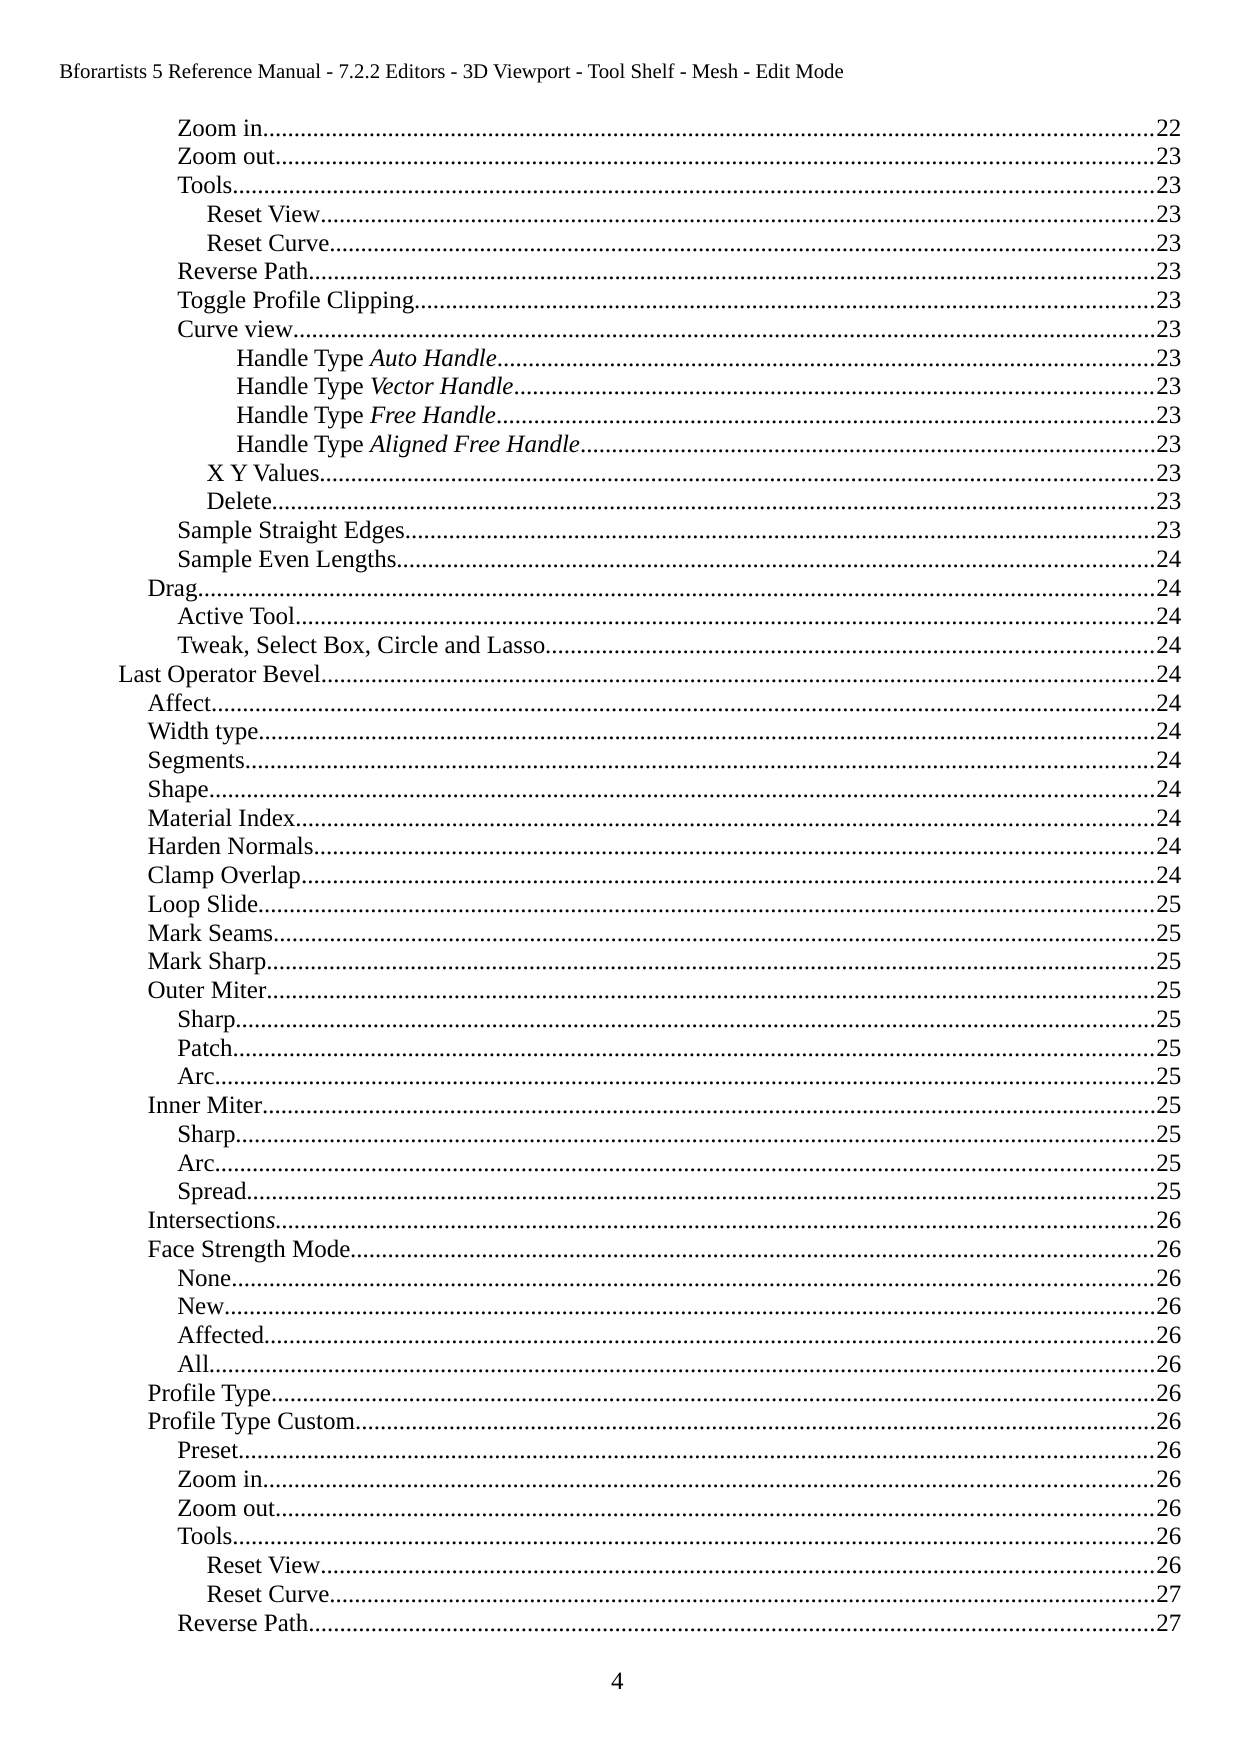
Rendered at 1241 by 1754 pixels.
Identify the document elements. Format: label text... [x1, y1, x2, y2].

text Spread 25 [177, 1176, 1181, 1205]
text Sample Straight Edges 23 [177, 515, 1181, 544]
text Arc 25 [177, 1148, 1181, 1176]
text Curve view 23 [177, 314, 1181, 343]
text Reverse Path 23 [177, 256, 1181, 285]
text Arc 25 [177, 1061, 1181, 1090]
text Toggle Profile Clipping 23 [177, 285, 1181, 314]
text Delete 23 [206, 486, 1181, 515]
text Handle Type Aligned Free Handle 23 [236, 429, 1181, 458]
text Drag 24 [147, 573, 1181, 601]
text Sharp 25 [177, 1004, 1181, 1033]
text None 26 [177, 1263, 1181, 1291]
text Last Operator Bevel 24 [118, 659, 1181, 688]
text Preset 26 [177, 1435, 1181, 1464]
text Tweak, Select Box, Circle and Lasso 24 [177, 630, 1181, 659]
text All 26 [177, 1349, 1181, 1378]
text Zoom out 26 [177, 1493, 1181, 1521]
text Sample Even Lengths 24 [177, 544, 1181, 573]
text Clamp Overlap 24 [147, 860, 1181, 889]
text New 26 [177, 1291, 1181, 1320]
text Segments 24 [147, 745, 1181, 774]
text Profile Type 26 [147, 1378, 1181, 1406]
text Reset Curve 27 [206, 1579, 1181, 1608]
text Zoom in 22 [177, 113, 1181, 141]
text Width type 24 [147, 716, 1181, 745]
text Zoom out 23 [177, 141, 1181, 170]
text Active Tool 24 [177, 601, 1181, 630]
text Loop Slide 25 [147, 889, 1181, 918]
text Handle Type Vector Handle 23 [236, 371, 1181, 400]
text Tools 23 [177, 170, 1181, 199]
text Sharp 25 [177, 1119, 1181, 1148]
text Reverse Path 27 [177, 1608, 1181, 1636]
text Profile Type Custom 26 [147, 1406, 1181, 1435]
text Patch 25 [177, 1033, 1181, 1061]
text Zoom in 26 [177, 1464, 1181, 1493]
text X Y Values 23 [206, 458, 1181, 486]
text Outer Miter 25 [147, 975, 1181, 1004]
text Handle Type Auto Handle 23 [236, 343, 1181, 371]
text Mark Sharp 25 [147, 946, 1181, 975]
text Intersections 26 [147, 1205, 1181, 1234]
text Affect 24 [147, 688, 1181, 716]
text Reset Curve 23 [206, 228, 1181, 256]
text Reset View 26 [206, 1550, 1181, 1579]
text Face Strength Mode 26 [147, 1234, 1181, 1263]
text Shape 24 [147, 774, 1181, 803]
text Reset View 23 [206, 199, 1181, 228]
text Affected 26 [177, 1320, 1181, 1349]
text Handle Type Free Handle 23 [236, 400, 1181, 429]
text Harden Normals 24 [147, 831, 1181, 860]
text Inner Miter 25 [147, 1090, 1181, 1119]
text Tools 26 [177, 1521, 1181, 1550]
text Mark Seams 25 [147, 918, 1181, 946]
text Material Index 24 [147, 803, 1181, 831]
